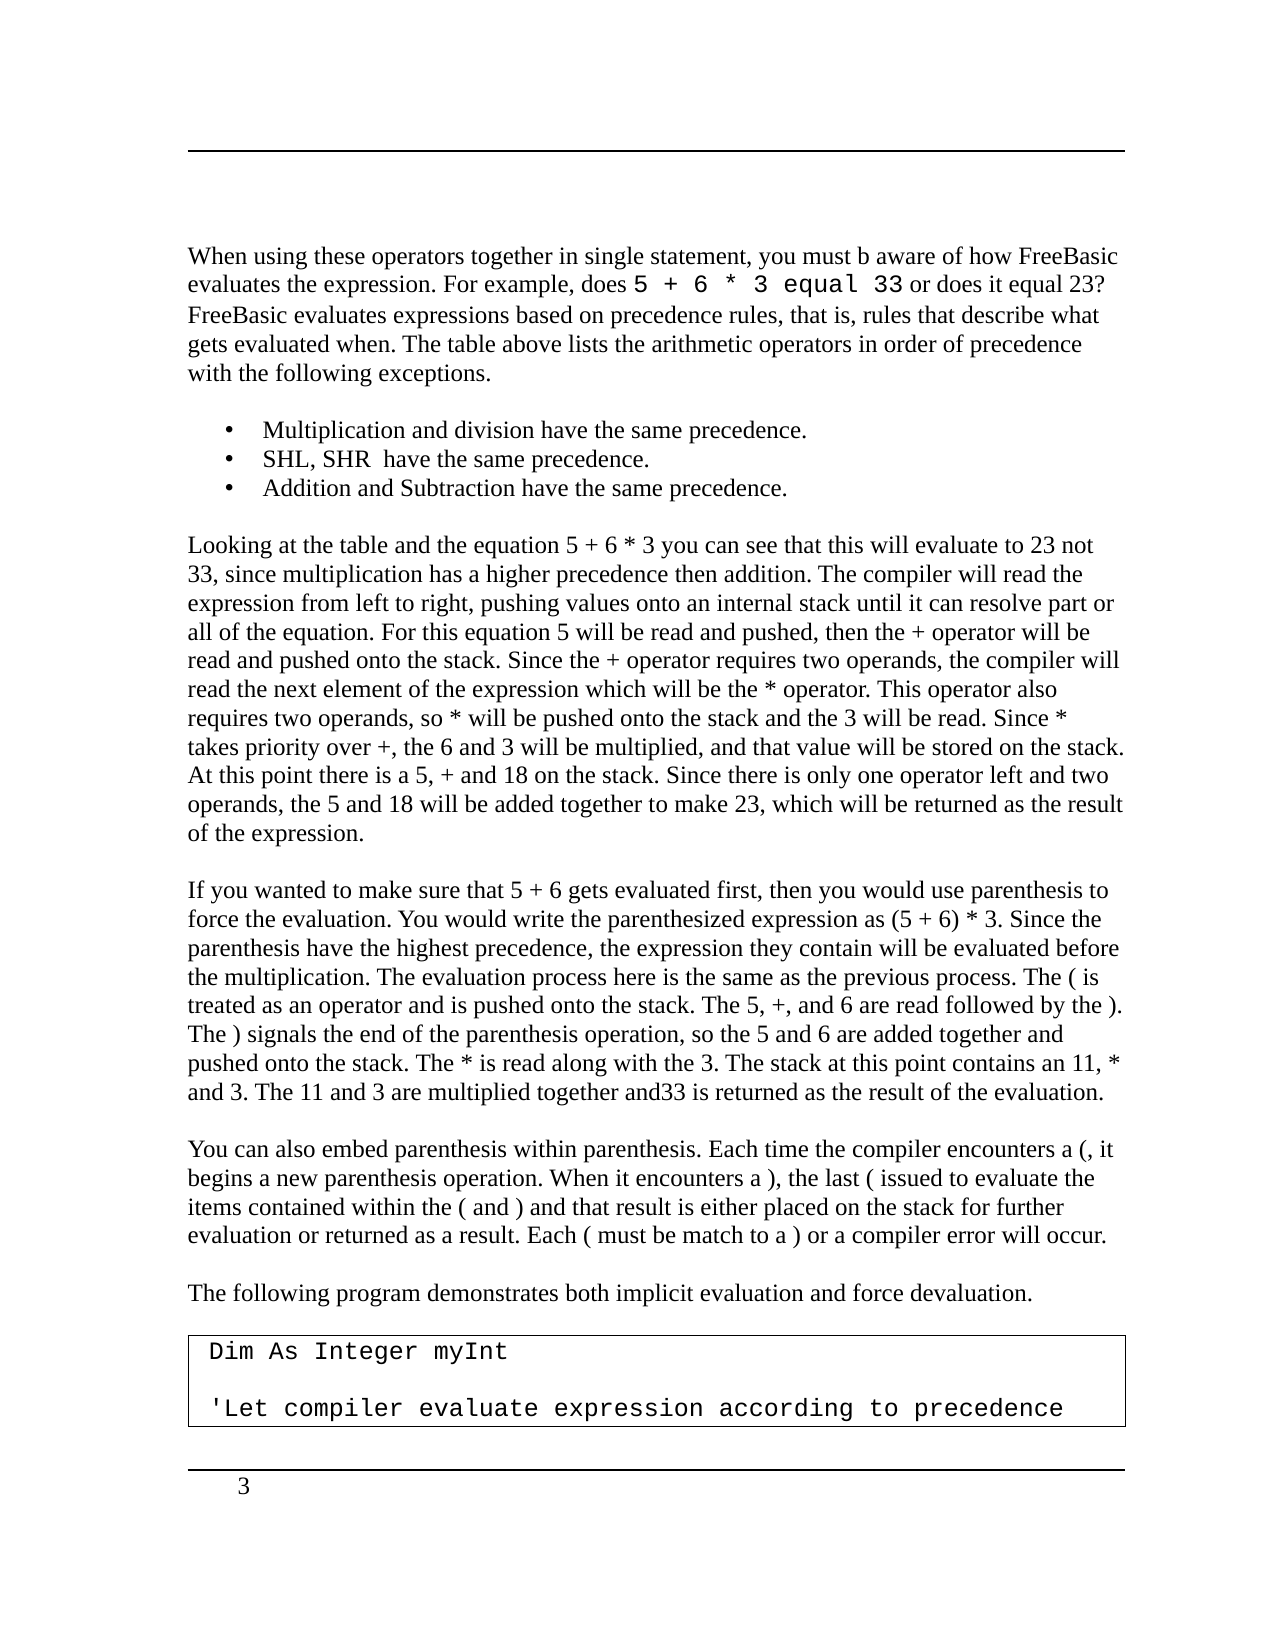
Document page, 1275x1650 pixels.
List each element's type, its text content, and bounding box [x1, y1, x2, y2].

list Multiplication and division have the same precedence. [225, 415, 1125, 444]
list Addition and Subtraction have the same precedence. [225, 473, 1125, 502]
text You can also embed parenthesis within parenthesis. Each time the compiler encounters a (, it begins a new parenthesis operation. When it encounters a ), the last ( issued to evaluate the items contained within the ( and ) and that result is either placed on the stack for further evaluation or returned as a result. Each ( must be match to a ) or a compiler error will occur. [187, 1134, 1125, 1249]
text If you wanted to make sure that 5 + 6 gets evaluated first, then you would use parenthesis to force the evaluation. You would write the parenthesized expression as (5 + 6) * 3. Since the parenthesis have the highest precedence, the expression they contain will be evaluated before the multiplication. The evaluation process here is the same as the previous process. The ( is treated as an operator and is pushed onto the stack. The 5, +, and 6 are read followed by the ). The ) signals the end of the parenthesis operation, so the 5 and 6 are added together and pushed onto the stack. The * is read along with the 3. The stack at this point contains an 11, * and 3. The 11 and 3 are multiplied together and33 is returned as the result of the evaluation. [187, 875, 1125, 1105]
text Dim As Integer myInt [189, 1336, 1125, 1367]
text When using these operators together in single statement, you must b aware of how FreeBasic evaluates the expression. For example, does 5 + 6 * 3 equal 33 or does it equal 23? FreeBasic evaluates expressions based on precedence rules, that is, rules that describe what gets evaluated when. The table above lists the arithmetic operators in order of precedence with the following exceptions. [187, 241, 1125, 387]
list SHL, SHR have the same precedence. [225, 444, 1125, 473]
text Looking at the table and the equation 5 + 6 * 3 you can see that this will evaluate to 23 not 33, since multiplication has a higher precedence then addition. The compiler will read the expression from left to right, pushing values onto an internal stack until it can resolve part or all of the equation. For this equation 5 will be read and pushed, then the + operator will be read and pushed onto the stack. Since the + operator requires two operands, the compiler will read the next element of the expression which will be the * operator. This operator also requires two operands, so * will be pushed onto the stack and the 3 will be read. Since * takes priority over +, the 6 and 3 will be multiplied, and that value will be stored on the stack. At this point there is a 5, + and 18 on the stack. Since there is only one operator left and two operands, the 5 and 18 will be added together to make 23, which will be returned as the result of the expression. [187, 530, 1125, 847]
text 'Let compiler evaluate expression according to precedence [189, 1392, 1125, 1426]
text The following program demonstrates both implicit evaluation and force devaluation. [187, 1278, 1125, 1307]
